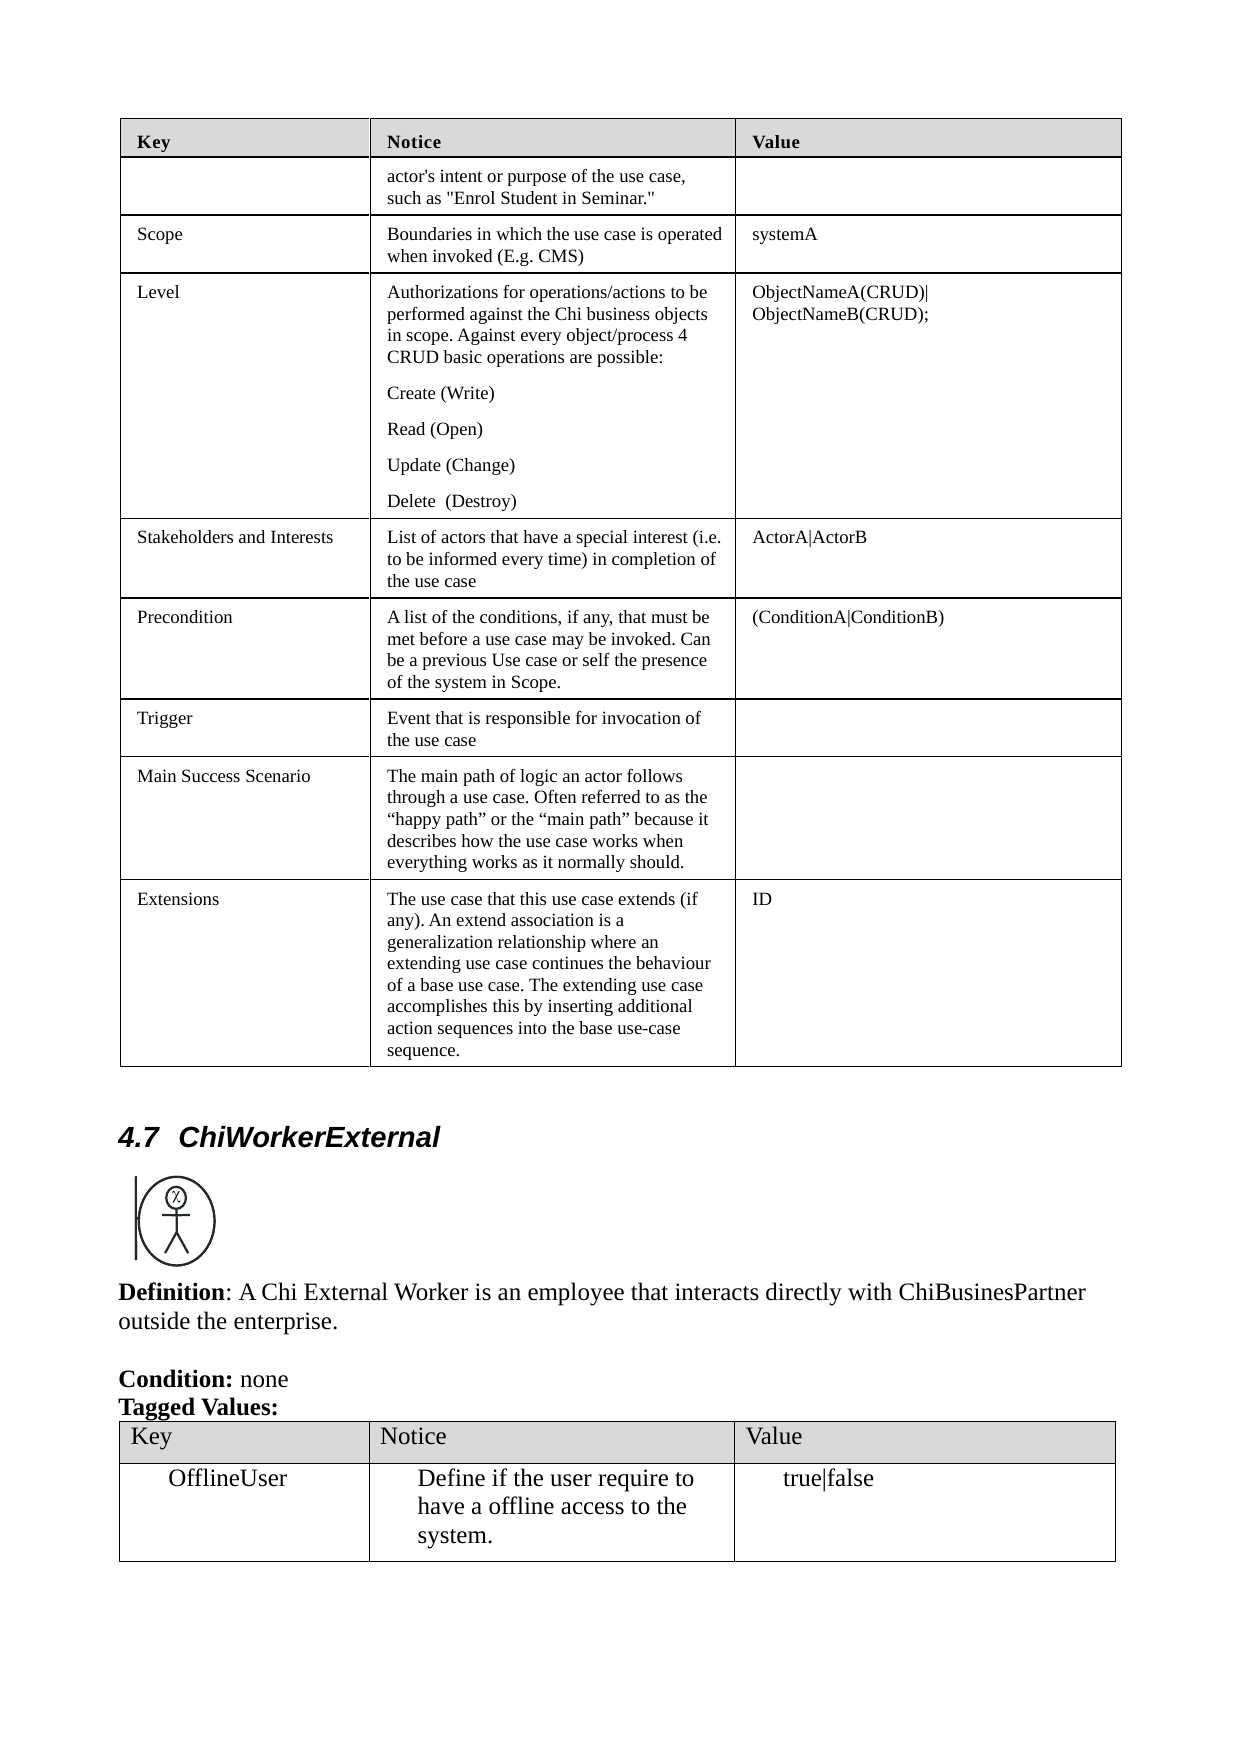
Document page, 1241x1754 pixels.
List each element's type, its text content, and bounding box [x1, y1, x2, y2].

table_cell ActorA|ActorB [736, 519, 1121, 597]
table_cell Scope [121, 216, 369, 272]
text Definition: A Chi External Worker is an employee that interacts directly with ChiBusinesPartner outside the enterprise. [118, 1277, 1122, 1335]
table_cell actor's intent or purpose of the use case, such as "Enrol Student in Seminar." [371, 158, 735, 214]
table_cell Level [121, 274, 369, 518]
subtitle ChiWorkerExternal [118, 1120, 1122, 1154]
text Tagged Values: [118, 1392, 1122, 1421]
table_header Key [121, 119, 369, 156]
table_header Value [736, 119, 1121, 156]
table_cell (ConditionA|ConditionB) [736, 599, 1121, 698]
table_cell Authorizations for operations/actions to be performed against the Chi business objects in scope. Against every object/process 4 CRUD basic operations are possible: Create (Write) Read (Open) Update (Change) Delete (Destroy) [371, 274, 735, 518]
table_cell [736, 757, 1121, 879]
table_cell Event that is responsible for invocation of the use case [371, 700, 735, 756]
table_cell [736, 700, 1121, 756]
table_cell [736, 158, 1121, 214]
table_cell Main Success Scenario [121, 757, 369, 879]
table_cell [121, 158, 369, 214]
table_cell List of actors that have a special interest (i.e. to be informed every time) in completion of the use case [371, 519, 735, 597]
table_cell The main path of logic an actor follows through a use case. Often referred to as the “happy path” or the “main path” because it describes how the use case works when everything works as it normally should. [371, 757, 735, 879]
table_cell Precondition [121, 599, 369, 698]
table_cell Trigger [121, 700, 369, 756]
table_cell Stakeholders and Interests [121, 519, 369, 597]
table_cell ID [736, 880, 1121, 1066]
table_cell The use case that this use case extends (if any). An extend association is a generalization relationship where an extending use case continues the behaviour of a base use case. The extending use case accomplishes this by inserting additional action sequences into the base use-case sequence. [371, 880, 735, 1066]
table_cell OfflineUser [120, 1464, 369, 1561]
table_cell Define if the user require to have a offline access to the system. [370, 1464, 734, 1561]
table_cell Boundaries in which the use case is operated when invoked (E.g. CMS) [371, 216, 735, 272]
table_cell systemA [736, 216, 1121, 272]
table_cell ObjectNameA(CRUD)| ObjectNameB(CRUD); [736, 274, 1121, 518]
text Condition: none [118, 1364, 1122, 1392]
table_header Key [120, 1422, 369, 1463]
table_cell A list of the conditions, if any, that must be met before a use case may be invoked. Can be a previous Use case or self the presence of the system in Scope. [371, 599, 735, 698]
table_cell true|false [735, 1464, 1115, 1561]
table_header Notice [371, 119, 735, 156]
table_cell Extensions [121, 880, 369, 1066]
table_header Notice [370, 1422, 734, 1463]
table_header Value [735, 1422, 1115, 1463]
